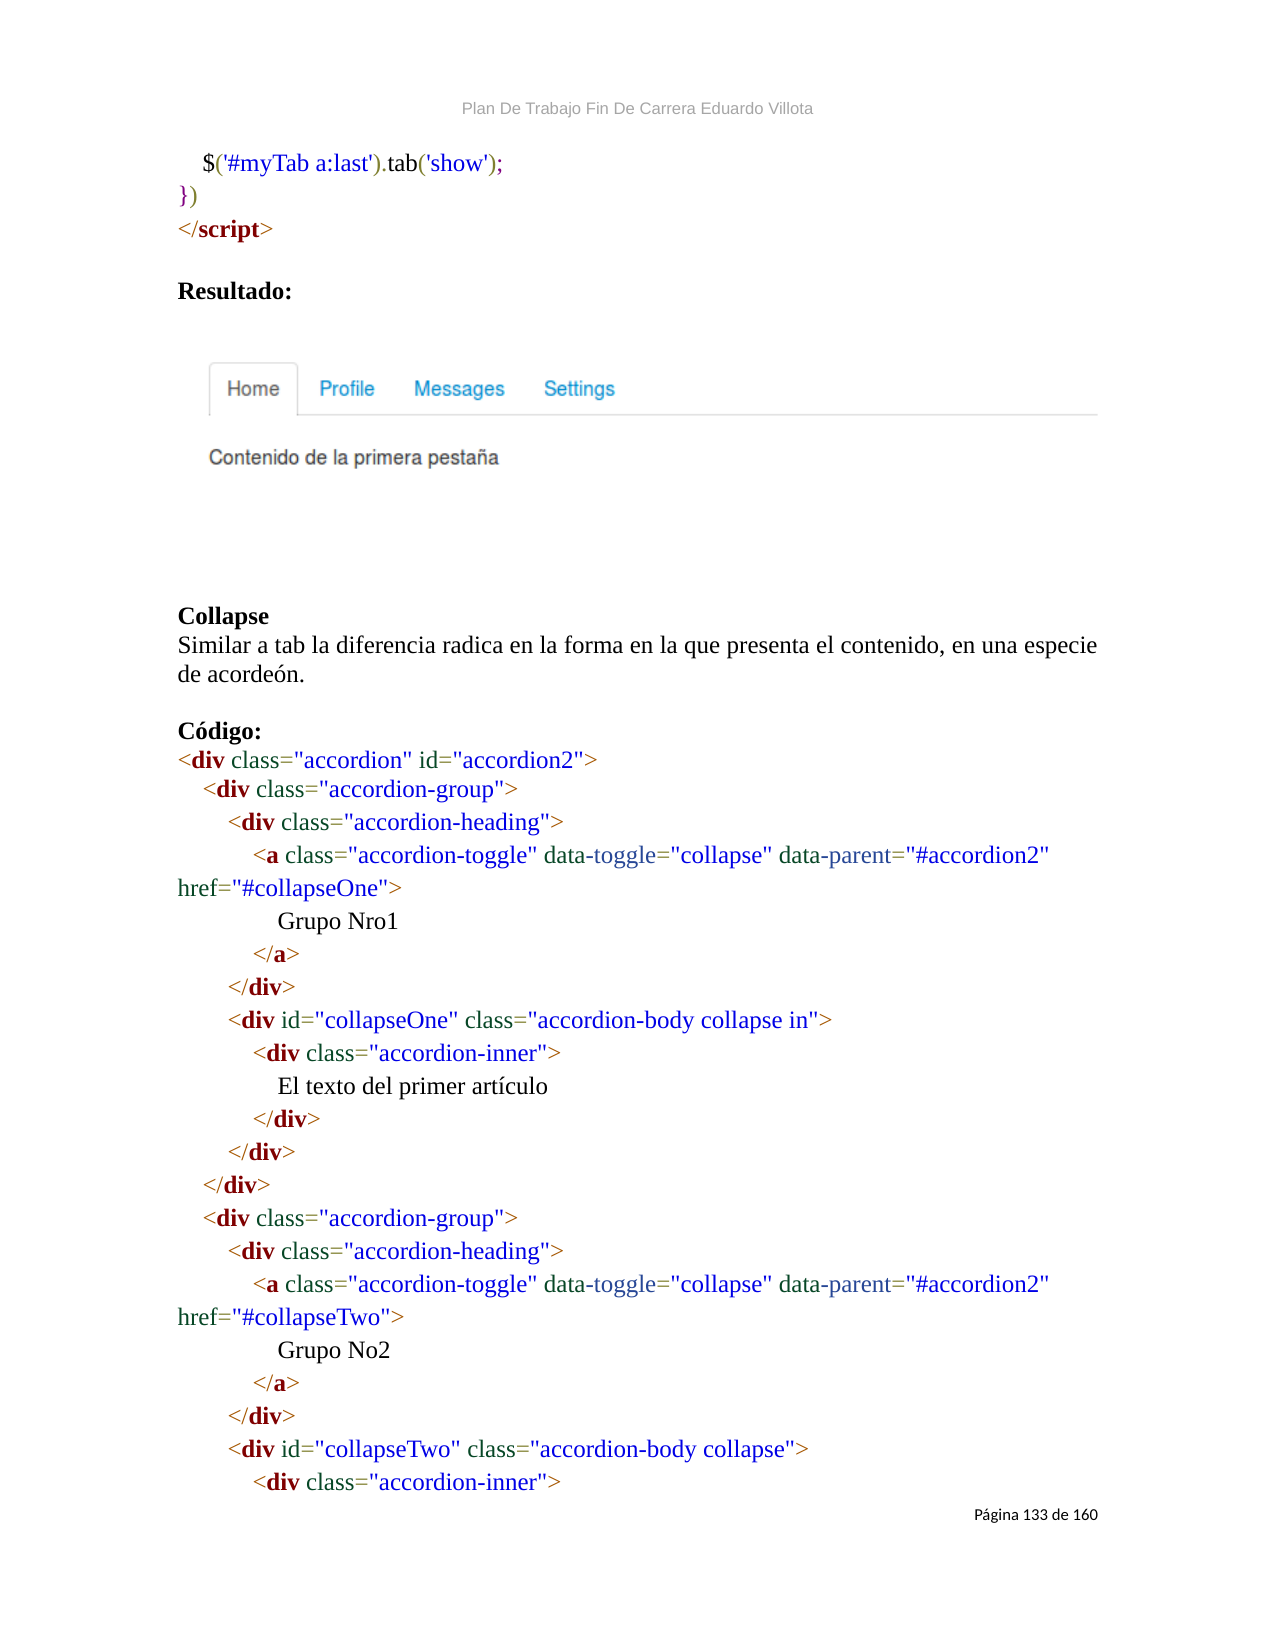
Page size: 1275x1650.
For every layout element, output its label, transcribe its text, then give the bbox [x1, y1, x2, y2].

text Grupo No2 [177, 1335, 1098, 1364]
text <div class="accordion-inner"> [177, 1467, 1098, 1496]
text <div class="accordion-heading"> [177, 1236, 1098, 1265]
text Código: [177, 716, 1098, 745]
text </script> [177, 214, 1098, 242]
text <div class="accordion-group"> [177, 1203, 1098, 1232]
text </div> [177, 1137, 1098, 1166]
text </div> [177, 1170, 1098, 1199]
text Collapse [177, 602, 1098, 630]
picture [177, 333, 1098, 602]
text }) [177, 181, 1098, 209]
text </a> [177, 939, 1098, 968]
text Grupo Nro1 [177, 906, 1098, 935]
text Similar a tab la diferencia radica en la forma en la que presenta el contenido, en una especie de acordeón. [177, 630, 1098, 688]
text </div> [177, 1104, 1098, 1133]
text <div class="accordion-group"> [177, 774, 1098, 803]
text </a> [177, 1368, 1098, 1397]
text <div id="collapseOne" class="accordion-body collapse in"> [177, 1005, 1098, 1034]
text </div> [177, 972, 1098, 1001]
text </div> [177, 1401, 1098, 1430]
text <div class="accordion" id="accordion2"> [177, 745, 1098, 774]
text Resultado: [177, 276, 1098, 305]
text <a class="accordion-toggle" data-toggle="collapse" data-parent="#accordion2" href="#collapseOne"> [177, 840, 1098, 902]
text <div id="collapseTwo" class="accordion-body collapse"> [177, 1434, 1098, 1463]
text El texto del primer artículo [177, 1071, 1098, 1100]
text <div class="accordion-inner"> [177, 1038, 1098, 1067]
text <div class="accordion-heading"> [177, 807, 1098, 836]
text <a class="accordion-toggle" data-toggle="collapse" data-parent="#accordion2" href="#collapseTwo"> [177, 1269, 1098, 1331]
text $('#myTab a:last').tab('show'); [177, 148, 1098, 176]
